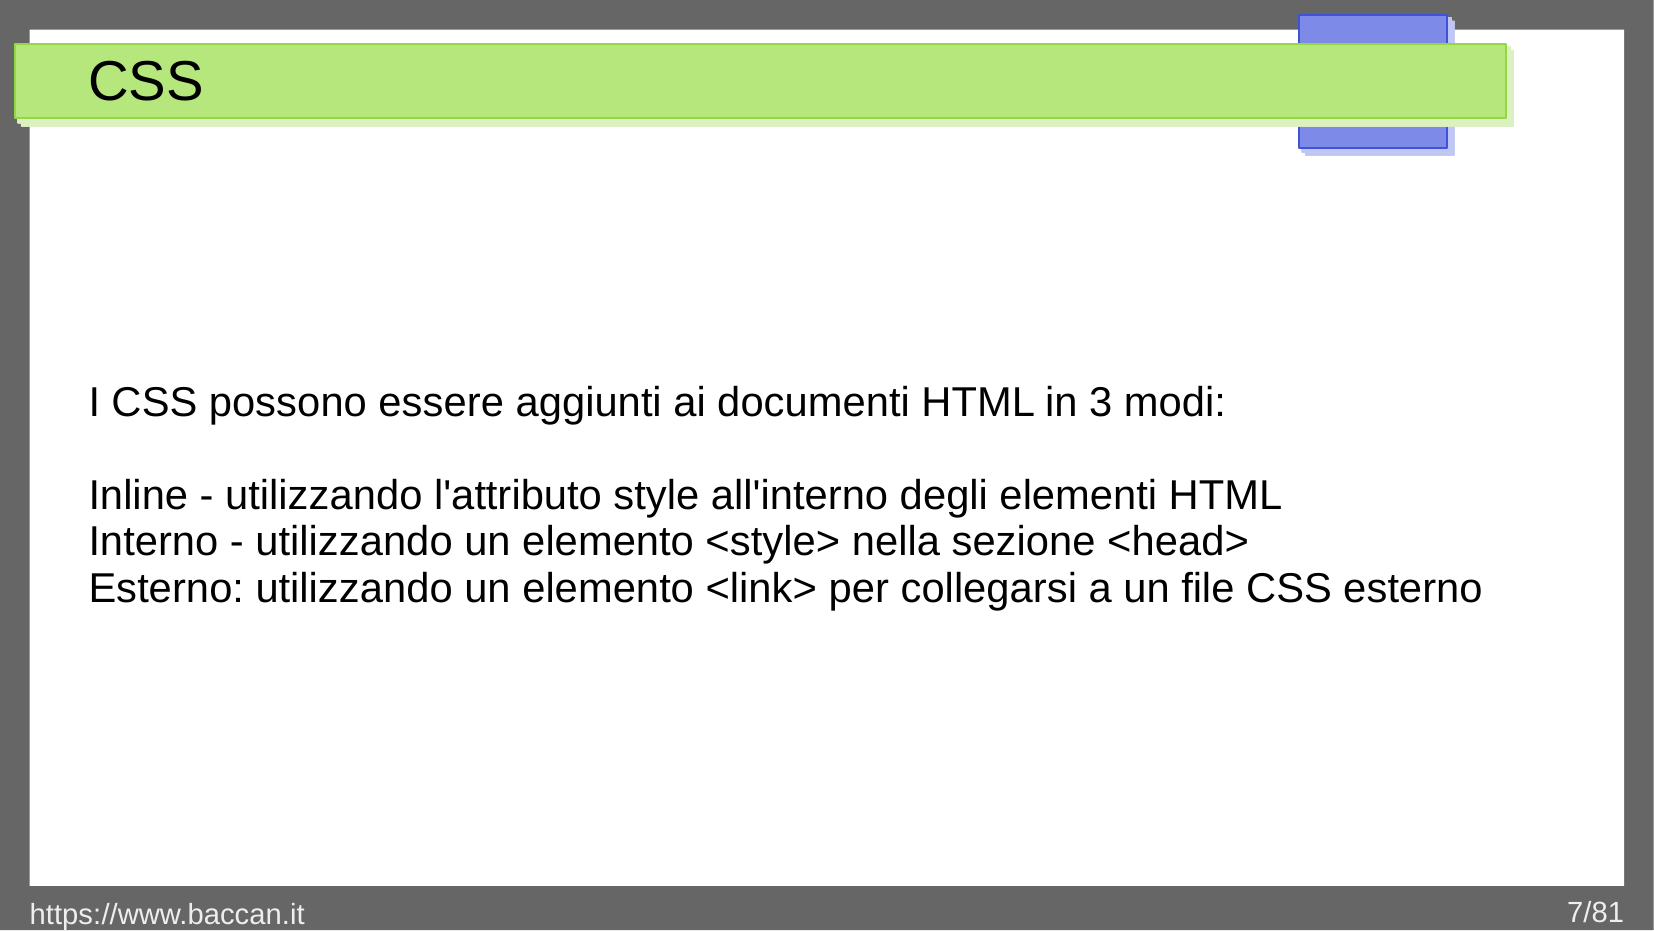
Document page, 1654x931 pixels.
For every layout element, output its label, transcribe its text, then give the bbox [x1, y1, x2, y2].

text_box I CSS possono essere aggiunti ai documenti HTML in 3 modi: Inline - utilizzando l'attributo style all'interno degli elementi HTML Interno - utilizzando un elemento <style> nella sezione <head> Esterno: utilizzando un elemento <link> per collegarsi a un file CSS esterno [88, 169, 1565, 820]
title CSS [88, 44, 1506, 119]
